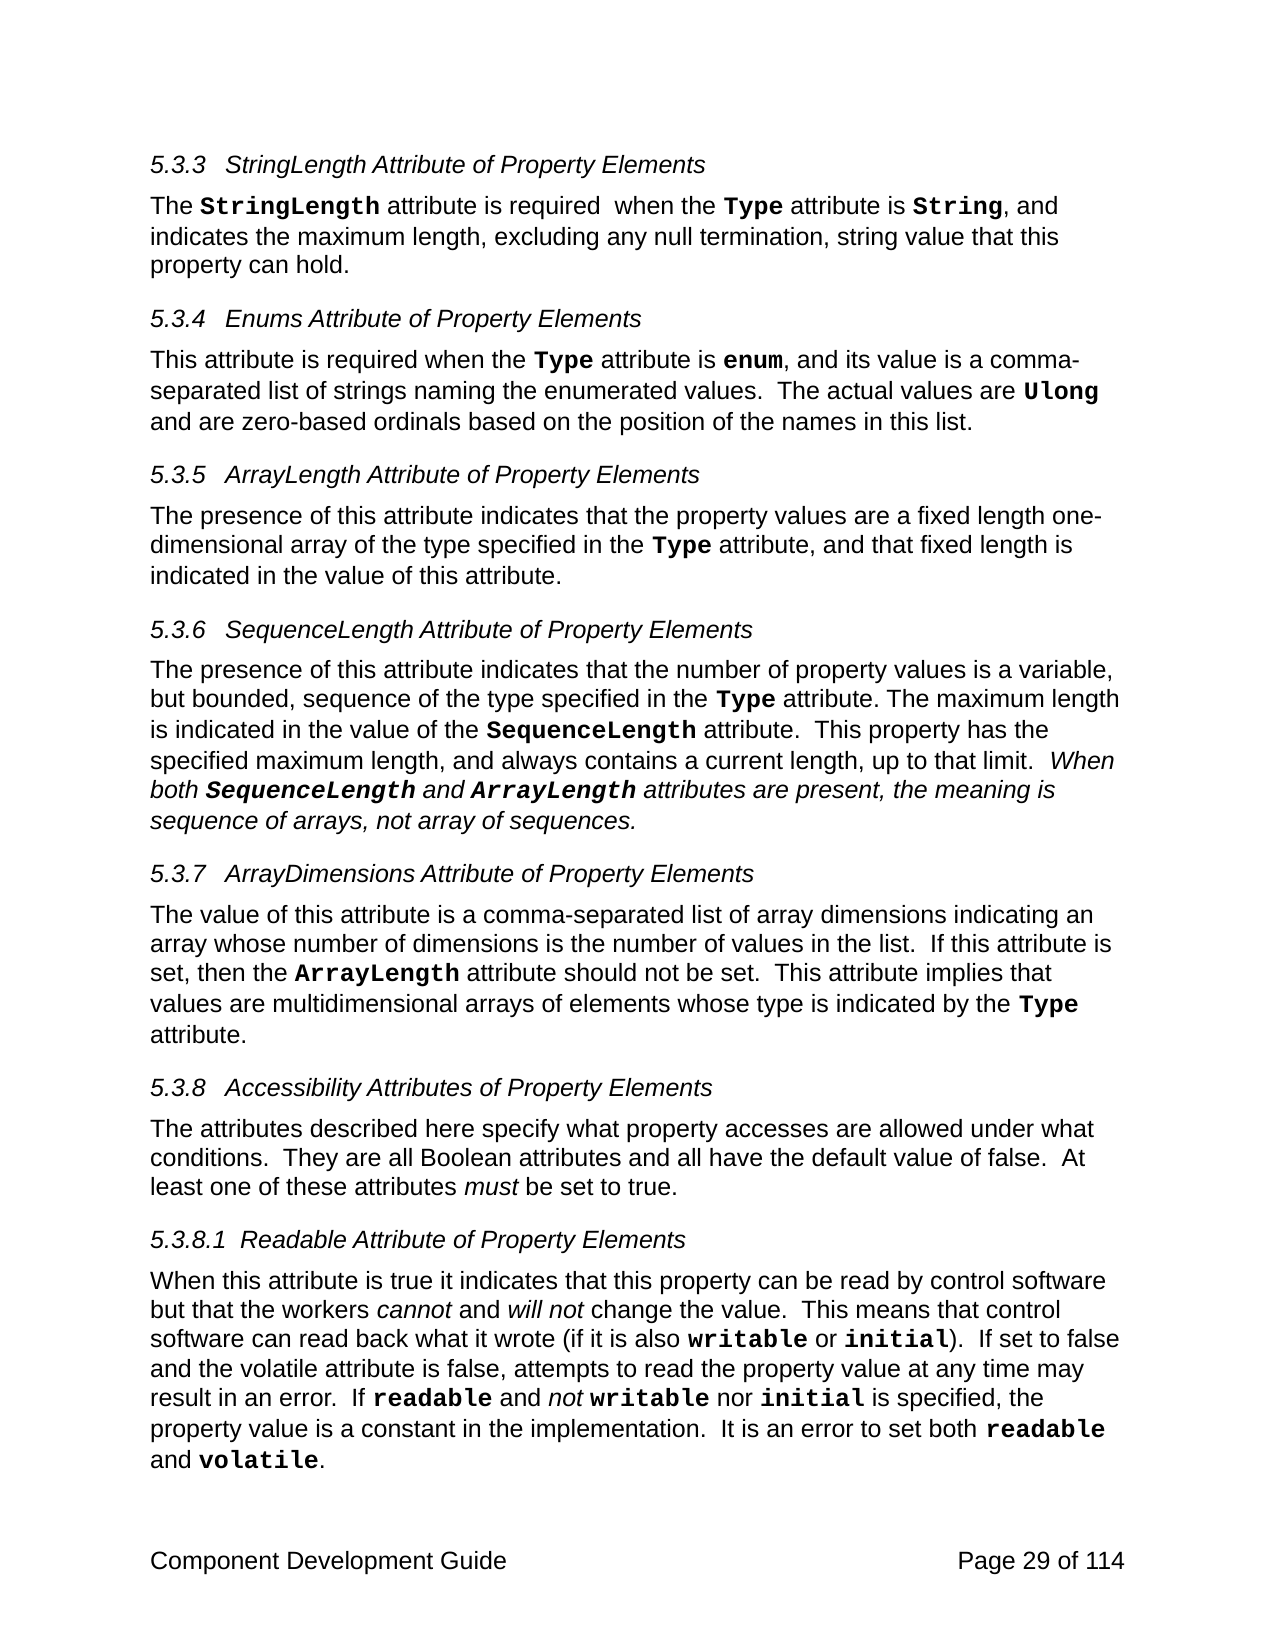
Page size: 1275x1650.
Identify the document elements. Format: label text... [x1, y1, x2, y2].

subtitle Enums Attribute of Property Elements [150, 304, 1125, 333]
subtitle ArrayDimensions Attribute of Property Elements [150, 859, 1125, 888]
subtitle Readable Attribute of Property Elements [150, 1225, 1125, 1254]
text The StringLength attribute is required when the Type attribute is String, and indicates the maximum length, excluding any null termination, string value that this property can hold. [150, 191, 1125, 279]
text The attributes described here specify what property accesses are allowed under what conditions. They are all Boolean attributes and all have the default value of false. At least one of these attributes must be set to true. [150, 1114, 1125, 1200]
subtitle ArrayLength Attribute of Property Elements [150, 461, 1125, 489]
text The presence of this attribute indicates that the property values are a fixed length one-dimensional array of the type specified in the Type attribute, and that fixed length is indicated in the value of this attribute. [150, 501, 1125, 590]
text This attribute is required when the Type attribute is enum, and its value is a comma-separated list of strings naming the enumerated values. The actual values are Ulong and are zero-based ordinals based on the position of the names in this list. [150, 345, 1125, 436]
text The presence of this attribute indicates that the number of property values is a variable, but bounded, sequence of the type specified in the Type attribute. The maximum length is indicated in the value of the SequenceLength attribute. This property has the specified maximum length, and always contains a current length, up to that limit. When both SequenceLength and ArrayLength attributes are present, the meaning is sequence of arrays, not array of sequences. [150, 655, 1125, 834]
subtitle StringLength Attribute of Property Elements [150, 150, 1125, 179]
text The value of this attribute is a comma-separated list of array dimensions indicating an array whose number of dimensions is the number of values in the list. If this attribute is set, then the ArrayLength attribute should not be set. This attribute implies that values are multidimensional arrays of elements whose type is indicated by the Type attribute. [150, 900, 1125, 1048]
text When this attribute is true it indicates that this property can be read by control software but that the workers cannot and will not change the value. This means that control software can read back what it wrote (if it is also writable or initial). If set to false and the volatile attribute is false, attempts to read the property value at any time may result in an error. If readable and not writable nor initial is specified, the property value is a constant in the implementation. It is an error to set both readable and volatile. [150, 1266, 1125, 1476]
subtitle SequenceLength Attribute of Property Elements [150, 615, 1125, 643]
subtitle Accessibility Attributes of Property Elements [150, 1073, 1125, 1102]
